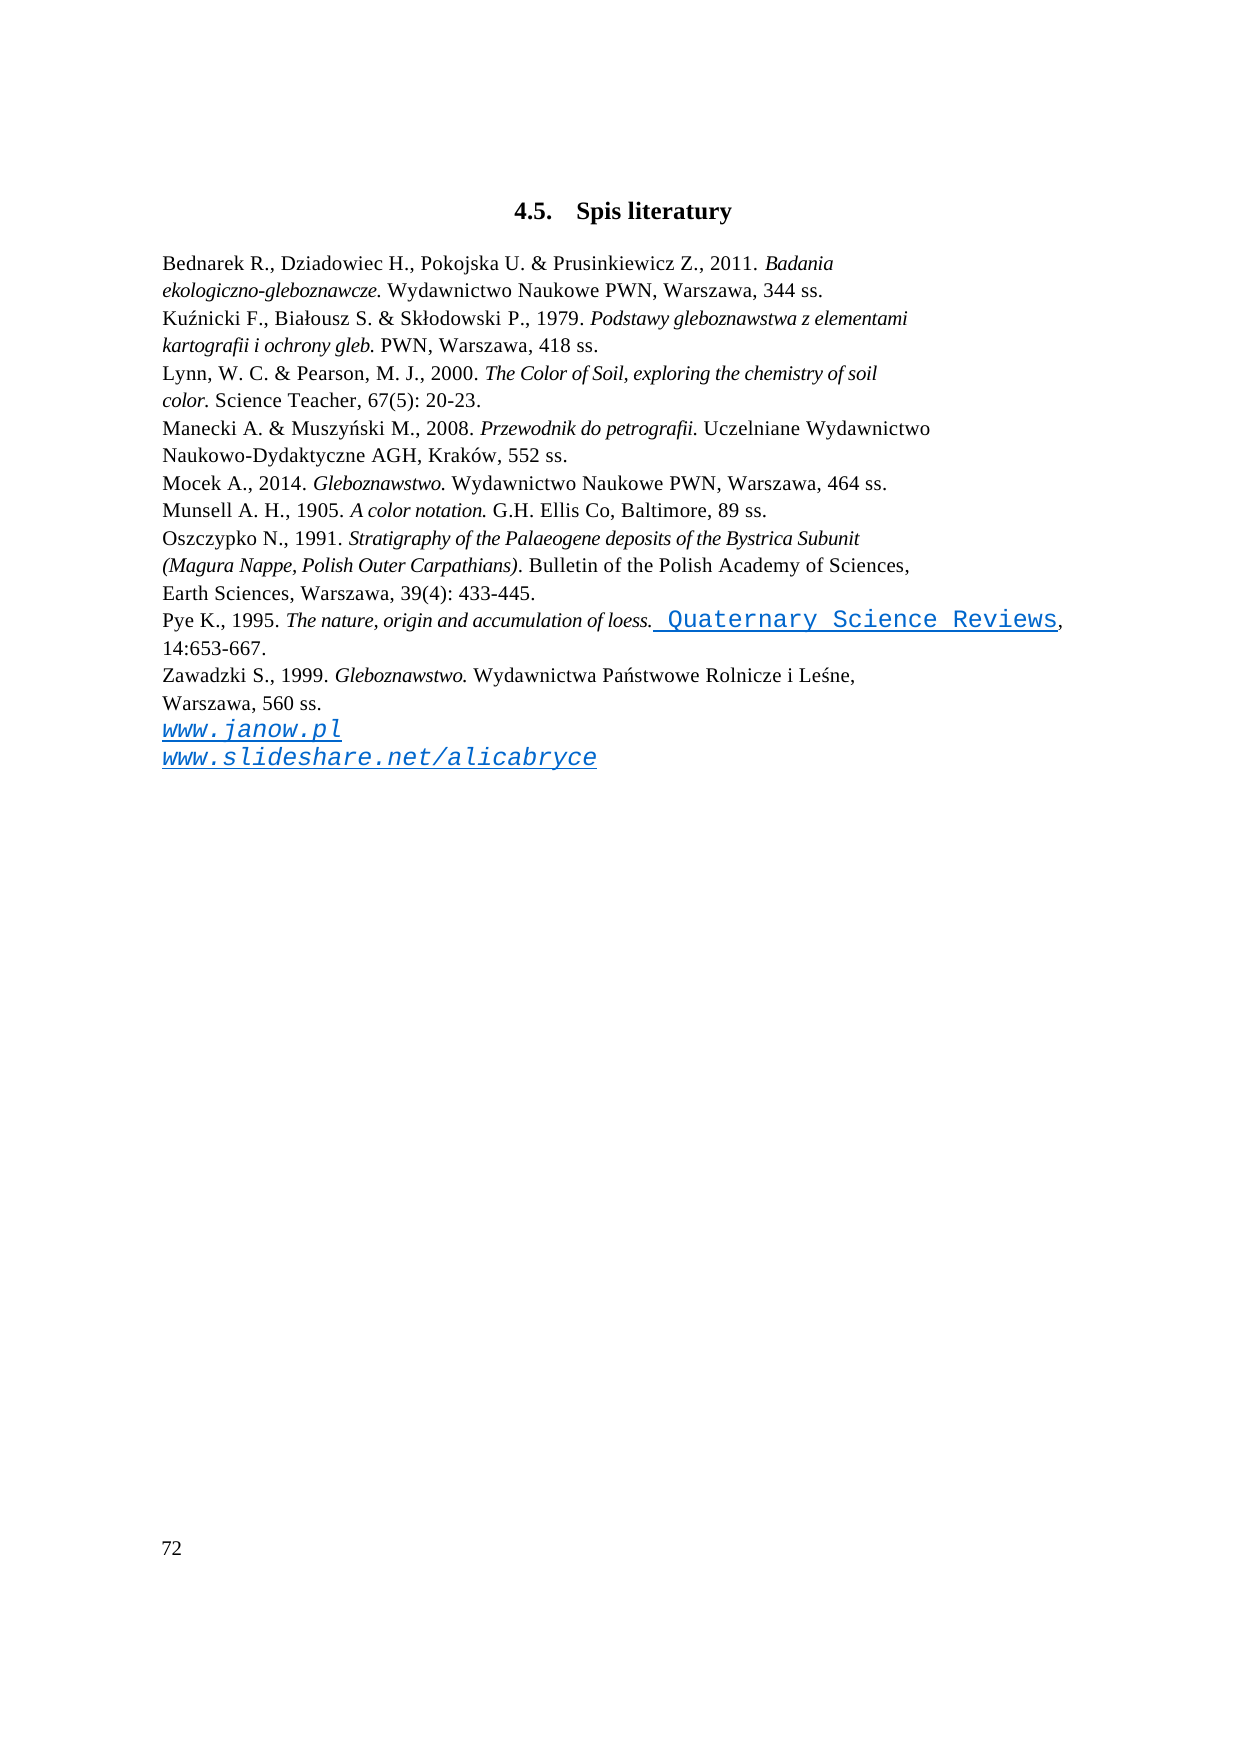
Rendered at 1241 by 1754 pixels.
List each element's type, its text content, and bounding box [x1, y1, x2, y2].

text Bednarek R., Dziadowiec H., Pokojska U. & Prusinkiewicz Z., 2011. Badania ekologiczno-gleboznawcze. Wydawnictwo Naukowe PWN, Warszawa, 344 ss. [162, 248, 973, 303]
text Kuźnicki F., Białousz S. & Skłodowski P., 1979. Podstawy gleboznawstwa z elementami kartografii i ochrony gleb. PWN, Warszawa, 418 ss. [162, 303, 1050, 358]
text Zawadzki S., 1999. Gleboznawstwo. Wydawnictwa Państwowe Rolnicze i Leśne, [162, 661, 1088, 688]
text Oszczypko N., 1991. Stratigraphy of the Palaeogene deposits of the Bystrica Subunit (Magura Nappe, Polish Outer Carpathians). Bulletin of the Polish Academy of Sciences, Earth Sciences, Warszawa, 39(4): 433-445. [162, 523, 1063, 606]
text Mocek A., 2014. Gleboznawstwo. Wydawnictwo Naukowe PWN, Warszawa, 464 ss. Munsell A. H., 1905. A color notation. G.H. Ellis Co, Baltimore, 89 ss. [162, 468, 1063, 523]
text www.slideshare.net/alicabryce [162, 743, 1088, 771]
text Manecki A. & Muszyński M., 2008. Przewodnik do petrografii. Uczelniane Wydawnictwo Naukowo-Dydaktyczne AGH, Kraków, 552 ss. [162, 413, 1063, 468]
subtitle Spis literatury [514, 199, 732, 224]
text www.janow.pl [162, 716, 1088, 743]
text 72 [161, 1539, 182, 1559]
text Warszawa, 560 ss. [162, 688, 1088, 716]
text Lynn, W. C. & Pearson, M. J., 2000. The Color of Soil, exploring the chemistry of soil color. Science Teacher, 67(5): 20-23. [162, 358, 1050, 413]
text Pye K., 1995. The nature, origin and accumulation of loess. Quaternary Science Reviews, 14:653-667. [162, 606, 1063, 661]
